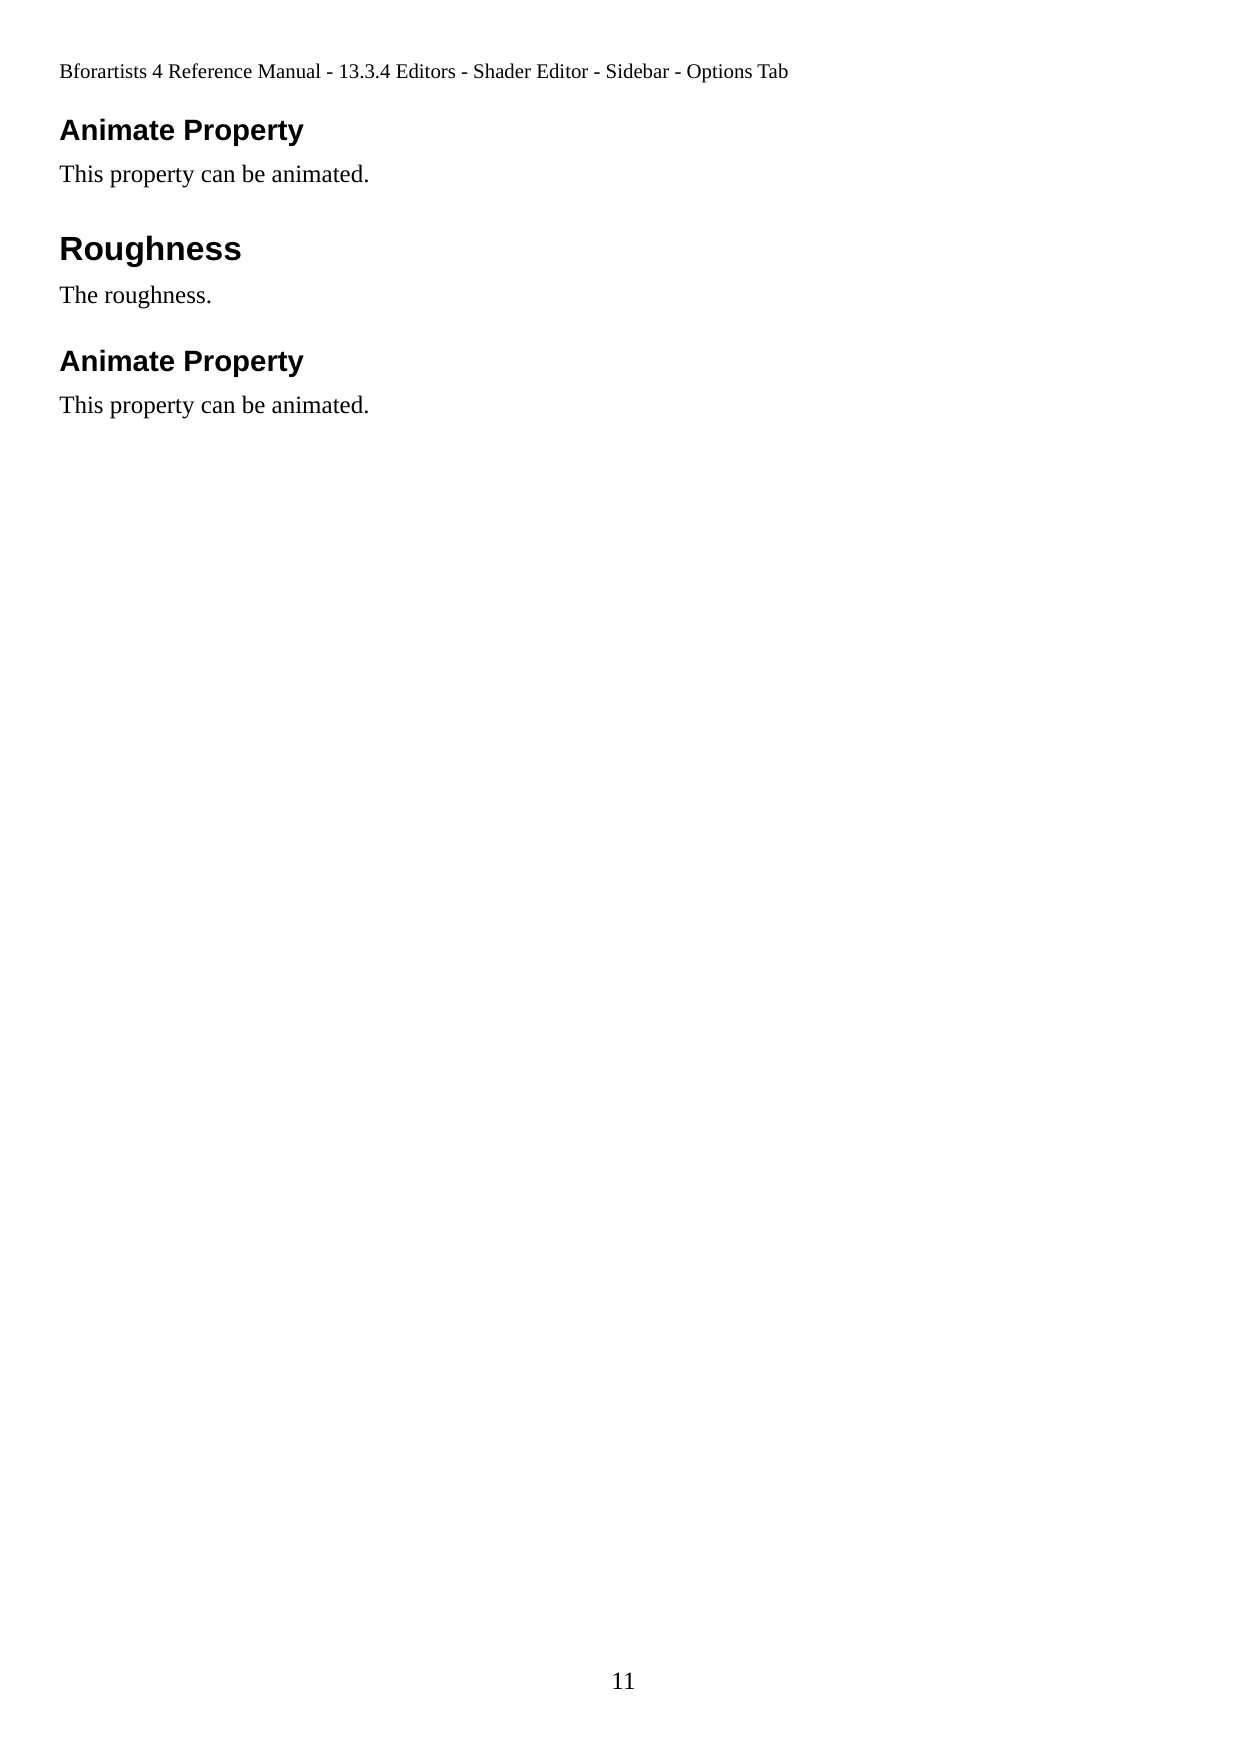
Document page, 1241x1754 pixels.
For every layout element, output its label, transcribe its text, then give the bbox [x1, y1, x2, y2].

text The roughness. [59, 280, 1181, 309]
subtitle Animate Property [59, 113, 1181, 146]
text This property can be animated. [59, 390, 1181, 418]
subtitle Animate Property [59, 343, 1181, 377]
text This property can be animated. [59, 159, 1181, 188]
subtitle Roughness [59, 229, 1181, 267]
